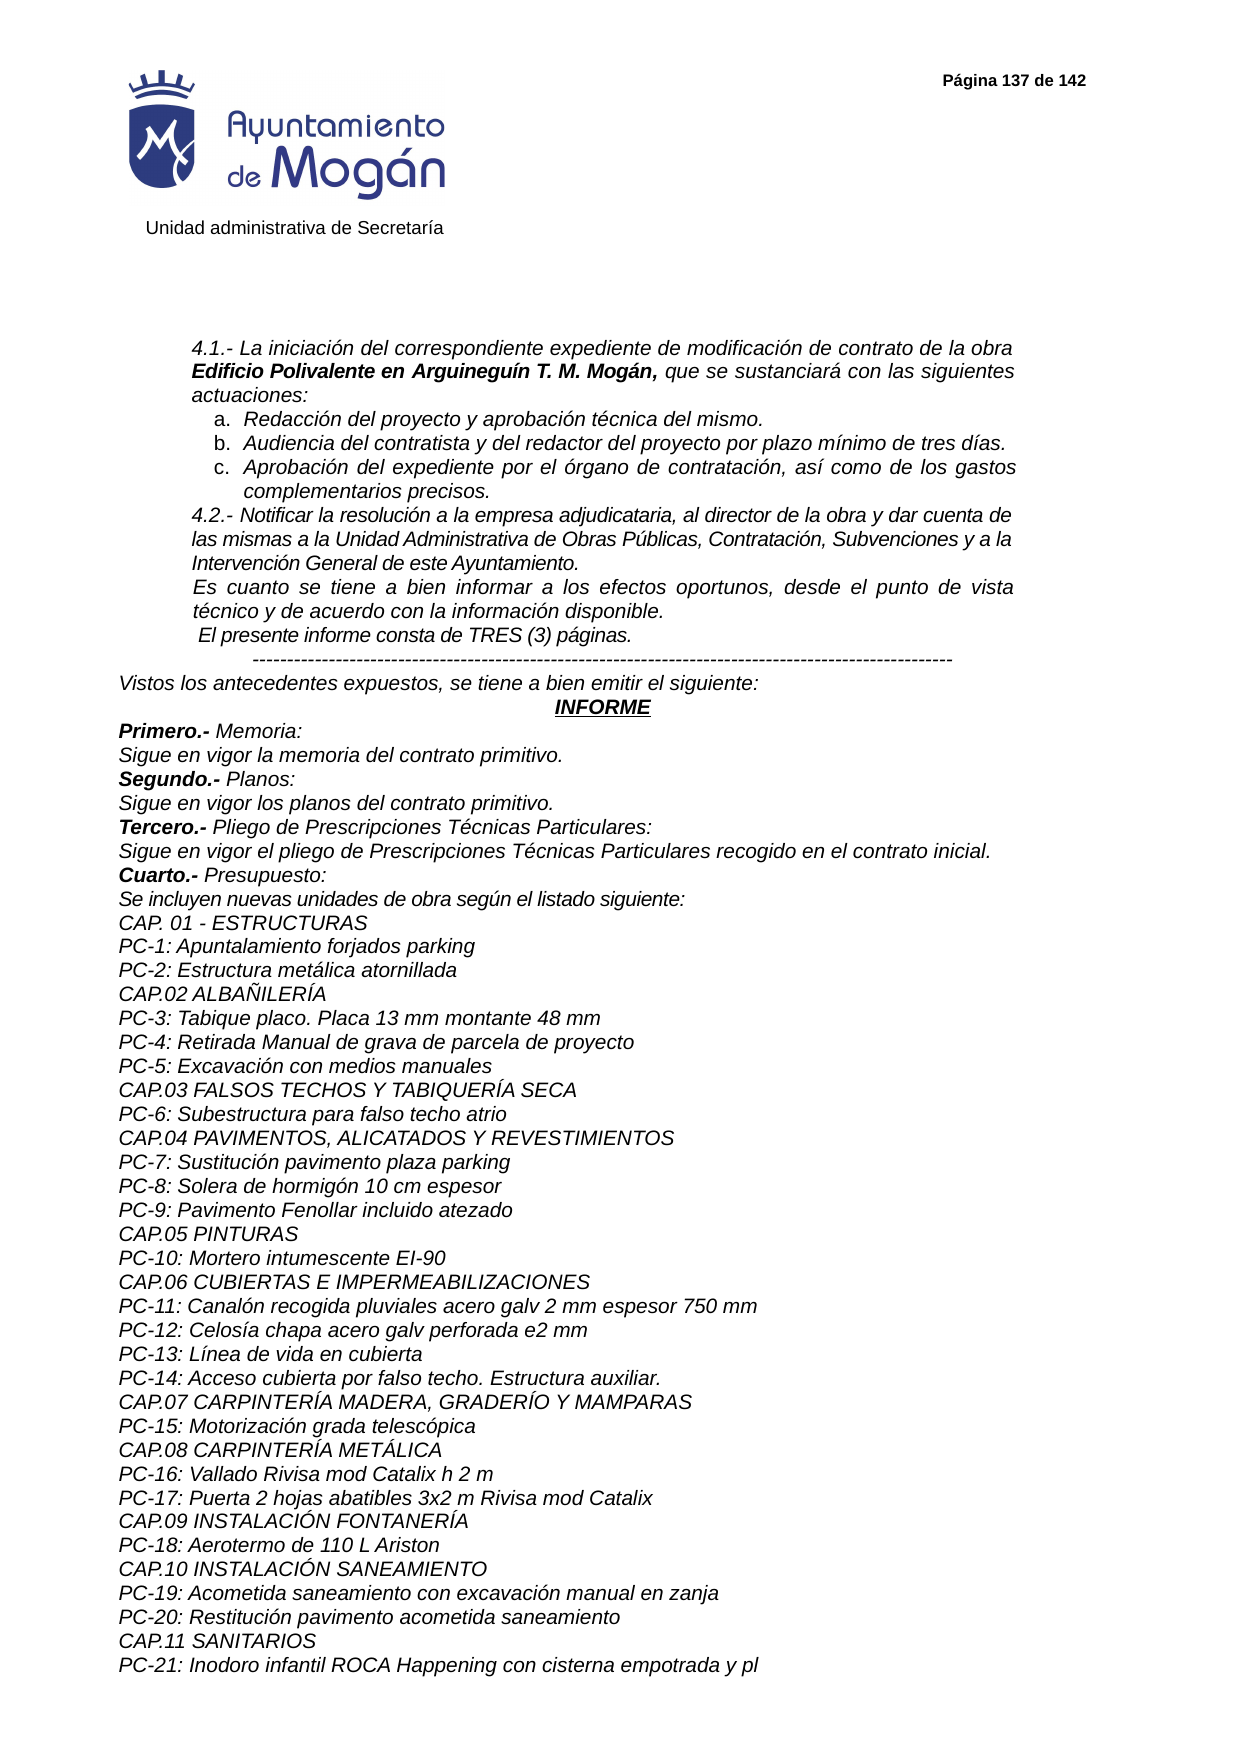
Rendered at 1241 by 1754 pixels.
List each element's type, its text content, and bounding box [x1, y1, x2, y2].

text 4.1.- La iniciación del correspondiente expediente de modificación de contrato de la obra Edificio Polivalente en Arguineguín T. M. Mogán, que se sustanciará con las siguientes actuaciones: [191, 335, 1017, 407]
text CAP.10 INSTALACIÓN SANEAMIENTO [118, 1557, 1092, 1581]
text Segundo.- Planos: [118, 767, 1092, 791]
text PC-11: Canalón recogida pluviales acero galv 2 mm espesor 750 mm [118, 1294, 1092, 1318]
text PC-3: Tabique placo. Placa 13 mm montante 48 mm [118, 1006, 1092, 1030]
text ----------------------------------------------------------------------------------------------------- [118, 647, 1092, 671]
text CAP.06 CUBIERTAS E IMPERMEABILIZACIONES [118, 1270, 1092, 1294]
text El presente informe consta de TRES (3) páginas. [198, 623, 1026, 647]
text CAP.03 FALSOS TECHOS Y TABIQUERÍA SECA [118, 1078, 1092, 1102]
text PC-16: Vallado Rivisa mod Catalix h 2 m [118, 1461, 1092, 1485]
text CAP. 01 - ESTRUCTURAS [118, 910, 1092, 934]
text INFORME [118, 695, 1092, 719]
text PC-9: Pavimento Fenollar incluido atezado [118, 1198, 1092, 1222]
text PC-1: Apuntalamiento forjados parking [118, 934, 1092, 958]
text PC-18: Aerotermo de 110 L Ariston [118, 1533, 1092, 1557]
text Vistos los antecedentes expuestos, se tiene a bien emitir el siguiente: [118, 671, 1092, 695]
text PC-13: Línea de vida en cubierta [118, 1342, 1092, 1366]
text Sigue en vigor el pliego de Prescripciones Técnicas Particulares recogido en el contrato inicial. [118, 838, 1092, 862]
text PC-6: Subestructura para falso techo atrio [118, 1102, 1092, 1126]
text PC-12: Celosía chapa acero galv perforada e2 mm [118, 1318, 1092, 1342]
text Tercero.- Pliego de Prescripciones Técnicas Particulares: [118, 814, 1092, 838]
text PC-14: Acceso cubierta por falso techo. Estructura auxiliar. [118, 1366, 1092, 1389]
text PC-21: Inodoro infantil ROCA Happening con cisterna empotrada y pl [118, 1653, 1092, 1677]
text PC-10: Mortero intumescente EI-90 [118, 1246, 1092, 1270]
text PC-20: Restitución pavimento acometida saneamiento [118, 1605, 1092, 1629]
text CAP.07 CARPINTERÍA MADERA, GRADERÍO Y MAMPARAS [118, 1389, 1092, 1413]
text PC-2: Estructura metálica atornillada [118, 958, 1092, 982]
text CAP.04 PAVIMENTOS, ALICATADOS Y REVESTIMIENTOS [118, 1126, 1092, 1150]
text 4.2.- Notificar la resolución a la empresa adjudicataria, al director de la obra y dar cuenta de las mismas a la Unidad Administrativa de Obras Públicas, Contratación, Subvenciones y a la Intervención General de este Ayuntamiento. [191, 503, 1014, 575]
text PC-5: Excavación con medios manuales [118, 1054, 1092, 1078]
text Sigue en vigor la memoria del contrato primitivo. [118, 743, 1092, 767]
text CAP.09 INSTALACIÓN FONTANERÍA [118, 1509, 1092, 1533]
text PC-8: Solera de hormigón 10 cm espesor [118, 1174, 1092, 1198]
list Audiencia del contratista y del redactor del proyecto por plazo mínimo de tres días. [214, 431, 1019, 455]
text PC-19: Acometida saneamiento con excavación manual en zanja [118, 1581, 1092, 1605]
text Sigue en vigor los planos del contrato primitivo. [118, 791, 1092, 814]
text Es cuanto se tiene a bien informar a los efectos oportunos, desde el punto de vista técnico y de acuerdo con la información disponible. [193, 575, 1018, 623]
list Redacción del proyecto y aprobación técnica del mismo. [214, 407, 1019, 431]
text PC-17: Puerta 2 hojas abatibles 3x2 m Rivisa mod Catalix [118, 1485, 1092, 1509]
text CAP.02 ALBAÑILERÍA [118, 982, 1092, 1006]
text PC-7: Sustitución pavimento plaza parking [118, 1150, 1092, 1174]
text Cuarto.- Presupuesto: [118, 862, 1092, 886]
text Primero.- Memoria: [118, 719, 1092, 743]
text PC-15: Motorización grada telescópica [118, 1413, 1092, 1437]
text Se incluyen nuevas unidades de obra según el listado siguiente: [118, 886, 1092, 910]
text CAP.11 SANITARIOS [118, 1629, 1092, 1653]
picture [128, 70, 445, 206]
text PC-4: Retirada Manual de grava de parcela de proyecto [118, 1030, 1092, 1054]
text CAP.05 PINTURAS [118, 1222, 1092, 1246]
list Aprobación del expediente por el órgano de contratación, así como de los gastos complementarios precisos. [214, 455, 1019, 503]
text CAP.08 CARPINTERÍA METÁLICA [118, 1437, 1092, 1461]
